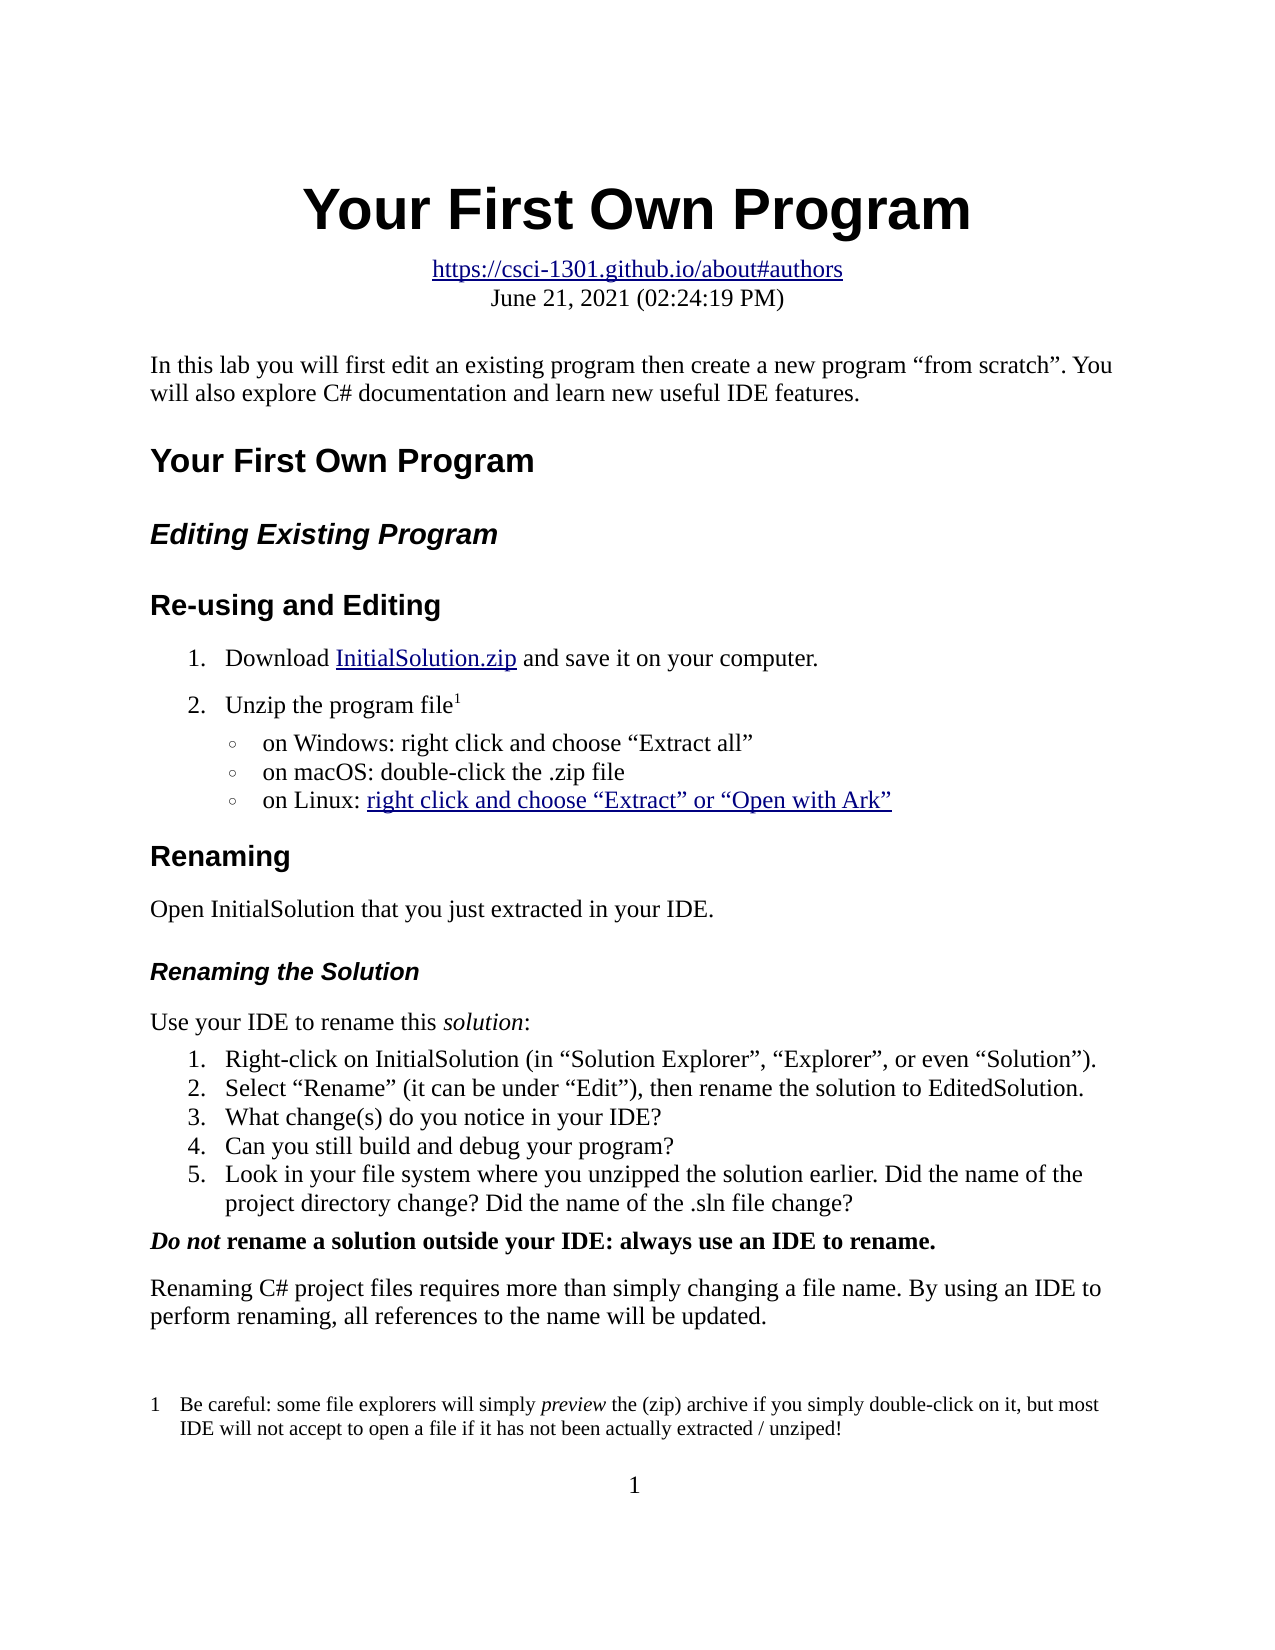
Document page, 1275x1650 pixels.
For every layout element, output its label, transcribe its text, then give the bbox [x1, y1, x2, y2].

subtitle Your First Own Program [150, 441, 1125, 480]
text Open InitialSolution that you just extracted in your IDE. [150, 894, 1125, 923]
list Right-click on InitialSolution (in “Solution Explorer”, “Explorer”, or even “Solution”). [187, 1044, 1125, 1073]
list Be careful: some file explorers will simply preview the (zip) archive if you simply double-click on it, but most IDE will not accept to open a file if it has not been actually extracted / unziped! [150, 1392, 1125, 1440]
text Renaming C# project files requires more than simply changing a file name. By using an IDE to perform renaming, all references to the name will be updated. [150, 1273, 1125, 1330]
list on Windows: right click and choose “Extract all” [225, 728, 1125, 757]
list on Linux: right click and choose “Extract” or “Open with Ark” [225, 785, 1125, 814]
list Select “Rename” (it can be under “Edit”), then rename the solution to EditedSolution. [187, 1073, 1125, 1102]
subtitle Renaming [150, 839, 1125, 873]
text June 21, 2021 (02:24:19 PM) [150, 283, 1125, 312]
list Download InitialSolution.zip and save it on your computer. [187, 643, 1125, 672]
subtitle Re-using and Editing [150, 588, 1125, 622]
subtitle Editing Existing Program [150, 517, 1125, 551]
text In this lab you will first edit an existing program then create a new program “from scratch”. You will also explore C# documentation and learn new useful IDE features. [150, 350, 1125, 407]
title Your First Own Program [150, 175, 1125, 242]
list Unzip the program file [187, 690, 1125, 719]
subtitle Renaming the Solution [150, 957, 1125, 985]
text Use your IDE to rename this solution: [150, 1007, 1125, 1036]
text https://csci-1301.github.io/about#authors [150, 254, 1125, 283]
list Can you still build and debug your program? [187, 1131, 1125, 1159]
list on macOS: double-click the .zip file [225, 757, 1125, 785]
list What change(s) do you notice in your IDE? [187, 1102, 1125, 1131]
list Look in your file system where you unzipped the solution earlier. Did the name of the project directory change? Did the name of the .sln file change? [187, 1159, 1125, 1217]
text Do not rename a solution outside your IDE: always use an IDE to rename. [150, 1226, 1125, 1255]
